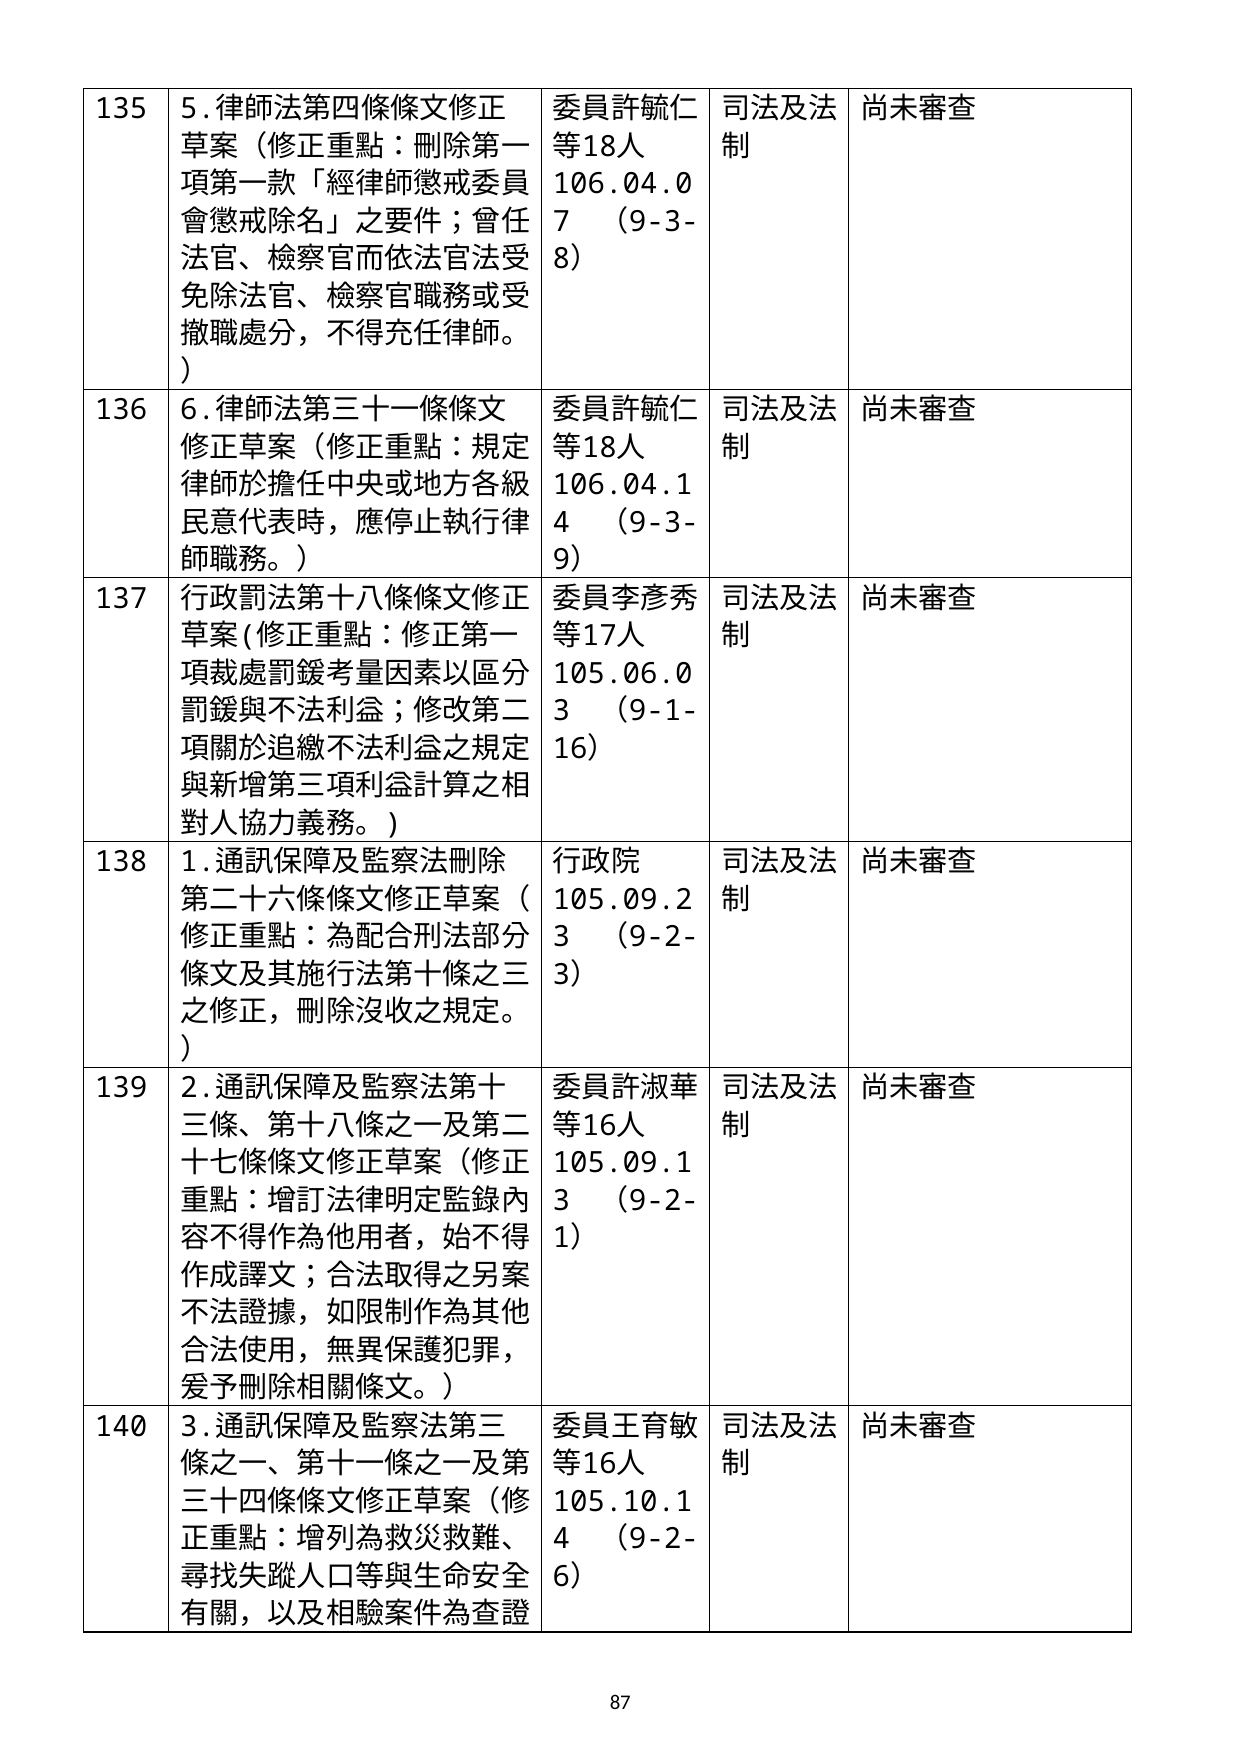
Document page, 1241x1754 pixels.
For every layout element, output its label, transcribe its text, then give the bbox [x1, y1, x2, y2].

table_cell 行政罰法第十八條條文修正草案(修正重點：修正第一項裁處罰鍰考量因素以區分罰鍰與不法利益；修改第二項關於追繳不法利益之規定與新增第三項利益計算之相對人協力義務。) [169, 578, 541, 841]
table_cell 尚未審查 [849, 390, 1131, 577]
table_cell 司法及法制 [710, 1406, 848, 1631]
table_cell 138 [84, 842, 168, 1067]
table_cell 司法及法制 [710, 390, 848, 577]
table_cell 司法及法制 [710, 1068, 848, 1405]
table_cell 5.律師法第四條條文修正草案（修正重點：刪除第一項第一款「經律師懲戒委員會懲戒除名」之要件；曾任法官、檢察官而依法官法受免除法官、檢察官職務或受撤職處分，不得充任律師。） [169, 89, 541, 389]
table_cell 135 [84, 89, 168, 389]
table_cell 委員李彥秀等17人 105.06.03 （9-1-16） [542, 578, 709, 841]
table_cell 司法及法制 [710, 578, 848, 841]
table_cell 139 [84, 1068, 168, 1405]
table_cell 尚未審查 [849, 842, 1131, 1067]
table_cell 尚未審查 [849, 89, 1131, 389]
table_cell 司法及法制 [710, 842, 848, 1067]
table_cell 6.律師法第三十一條條文修正草案（修正重點：規定律師於擔任中央或地方各級民意代表時，應停止執行律師職務。） [169, 390, 541, 577]
table_cell 尚未審查 [849, 1406, 1131, 1631]
table_cell 1.通訊保障及監察法刪除第二十六條條文修正草案（修正重點：為配合刑法部分條文及其施行法第十條之三之修正，刪除沒收之規定。） [169, 842, 541, 1067]
table_cell 140 [84, 1406, 168, 1631]
table_cell 委員許毓仁等18人 106.04.07 （9-3-8） [542, 89, 709, 389]
table_cell 尚未審查 [849, 578, 1131, 841]
table_cell 委員王育敏等16人 105.10.14 （9-2-6） [542, 1406, 709, 1631]
table_cell 行政院 105.09.23 （9-2-3） [542, 842, 709, 1067]
table_cell 司法及法制 [710, 89, 848, 389]
table_cell 2.通訊保障及監察法第十三條、第十八條之一及第二十七條條文修正草案（修正重點：增訂法律明定監錄內容不得作為他用者，始不得作成譯文；合法取得之另案不法證據，如限制作為其他合法使用，無異保護犯罪，爰予刪除相關條文。） [169, 1068, 541, 1405]
table_cell 委員許淑華等16人 105.09.13 （9-2-1） [542, 1068, 709, 1405]
table_cell 尚未審查 [849, 1068, 1131, 1405]
table_cell 3.通訊保障及監察法第三條之一、第十一條之一及第三十四條條文修正草案（修正重點：增列為救災救難、尋找失蹤人口等與生命安全有關，以及相驗案件為查證 [169, 1406, 541, 1631]
table_cell 136 [84, 390, 168, 577]
table_cell 委員許毓仁等18人 106.04.14 （9-3-9） [542, 390, 709, 577]
table_cell 137 [84, 578, 168, 841]
